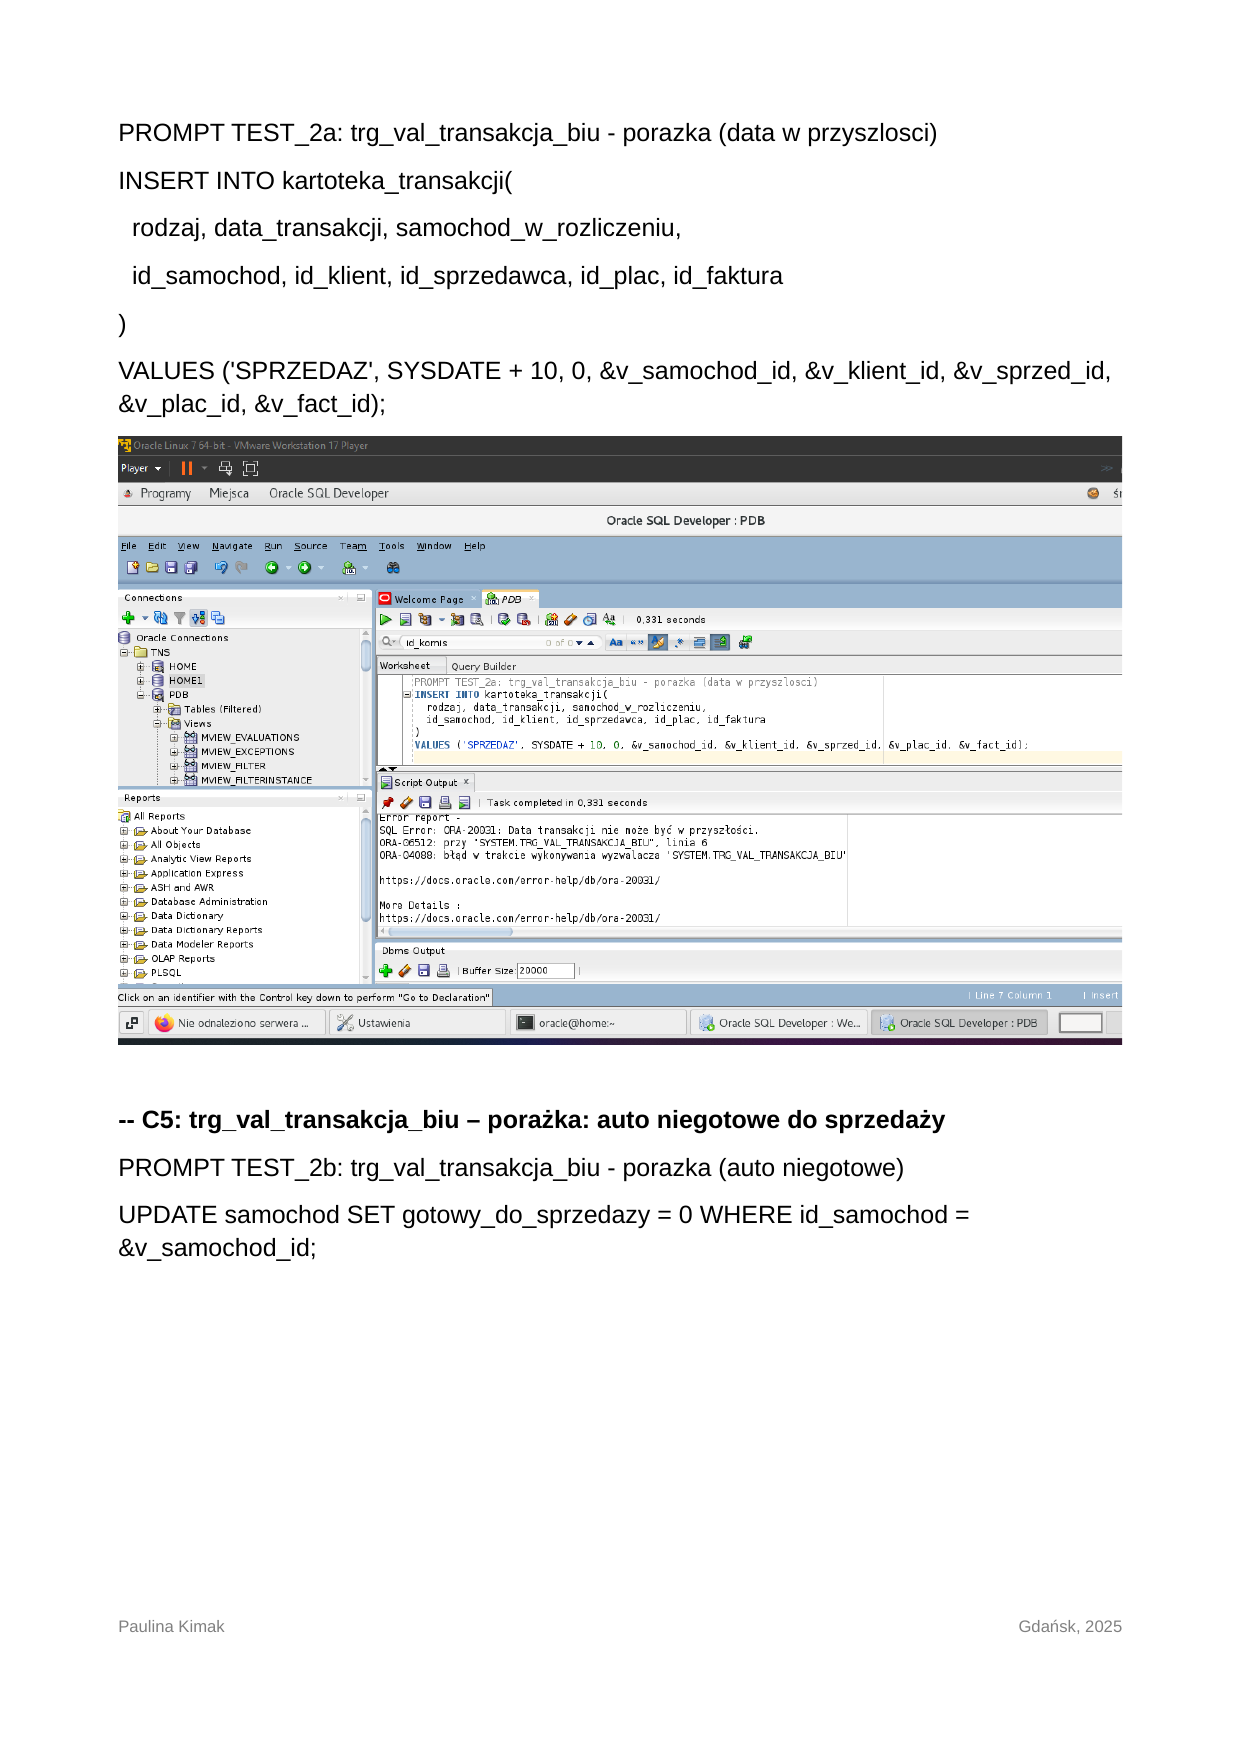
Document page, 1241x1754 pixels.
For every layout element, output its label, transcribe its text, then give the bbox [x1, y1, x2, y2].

text INSERT INTO kartoteka_transakcji( [118, 166, 1122, 194]
text -- C5: trg_val_transakcja_biu – porażka: auto niegotowe do sprzedaży [118, 1105, 1122, 1134]
text id_samochod, id_klient, id_sprzedawca, id_plac, id_faktura [118, 261, 1122, 290]
text UPDATE samochod SET gotowy_do_sprzedazy = 0 WHERE id_samochod = &v_samochod_id; [118, 1200, 1122, 1262]
text VALUES ('SPRZEDAZ', SYSDATE + 10, 0, &v_samochod_id, &v_klient_id, &v_sprzed_id, &v_plac_id, &v_fact_id); [118, 356, 1122, 418]
text rodzaj, data_transakcji, samochod_w_rozliczeniu, [118, 213, 1122, 242]
text PROMPT TEST_2a: trg_val_transakcja_biu - porazka (data w przyszlosci) [118, 118, 1122, 147]
picture [118, 436, 1123, 1045]
text ) [118, 308, 1122, 337]
text PROMPT TEST_2b: trg_val_transakcja_biu - porazka (auto niegotowe) [118, 1153, 1122, 1181]
